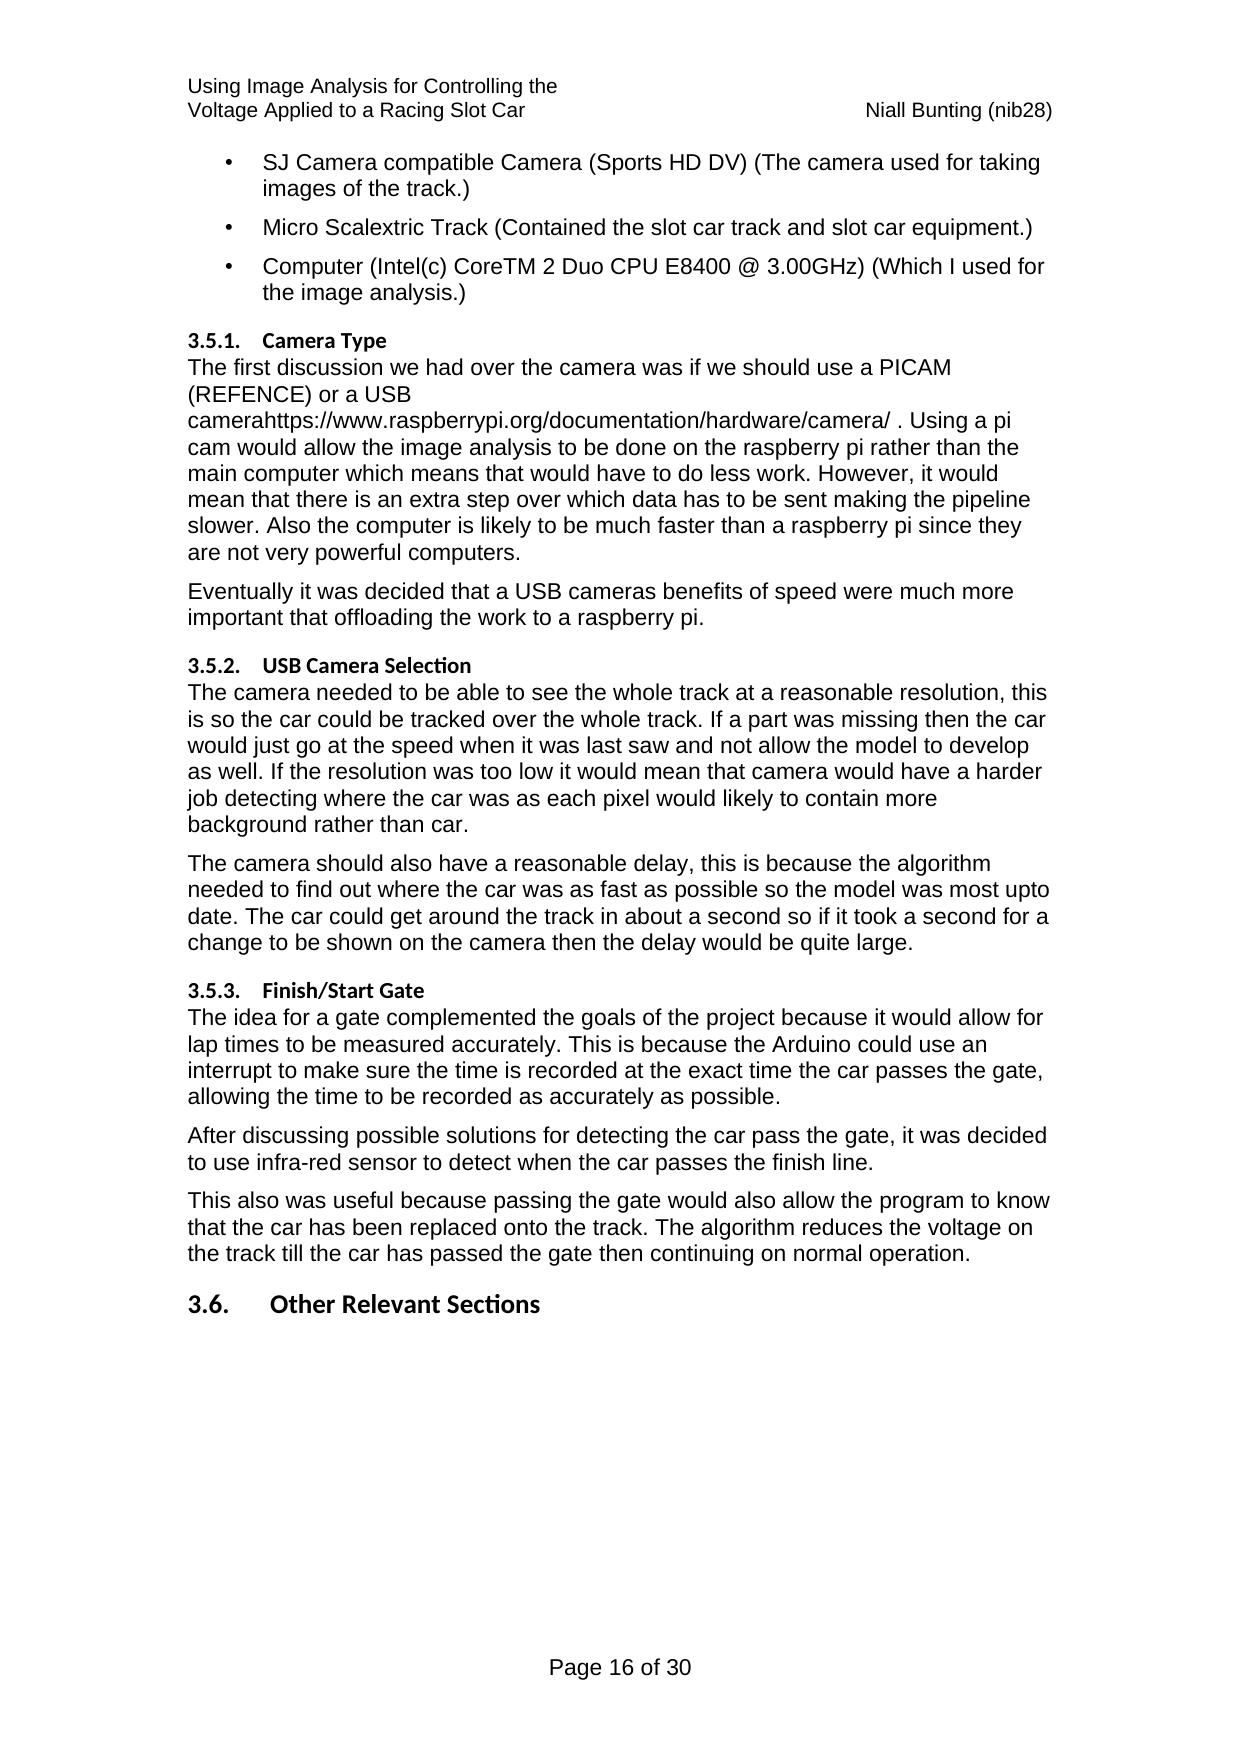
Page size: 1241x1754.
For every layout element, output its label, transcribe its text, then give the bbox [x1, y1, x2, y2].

list Micro Scalextric Track (Contained the slot car track and slot car equipment.) [225, 214, 1053, 240]
subtitle USB Camera Selection [187, 651, 1053, 679]
subtitle Other Relevant Sections [187, 1287, 1053, 1320]
subtitle Camera Type [187, 326, 1053, 354]
list SJ Camera compatible Camera (Sports HD DV) (The camera used for taking images of the track.) [225, 149, 1053, 201]
list Computer (Intel(c) CoreTM 2 Duo CPU E8400 @ 3.00GHz) (Which I used for the image analysis.) [225, 253, 1053, 306]
text The camera should also have a reasonable delay, this is because the algorithm needed to find out where the car was as fast as possible so the model was most upto date. The car could get around the track in about a second so if it took a second for a change to be shown on the camera then the delay would be quite large. [187, 850, 1053, 955]
text Eventually it was decided that a USB cameras benefits of speed were much more important that offloading the work to a raspberry pi. [187, 578, 1053, 630]
text The first discussion we had over the camera was if we should use a PICAM (REFENCE) or a USB camerahttps://www.raspberrypi.org/documentation/hardware/camera/ . Using a pi cam would allow the image analysis to be done on the raspberry pi rather than the main computer which means that would have to do less work. However, it would mean that there is an extra step over which data has to be sent making the pipeline slower. Also the computer is likely to be much faster than a raspberry pi since they are not very powerful computers. [187, 354, 1053, 565]
text The idea for a gate complemented the goals of the project because it would allow for lap times to be measured accurately. This is because the Arduino could use an interrupt to make sure the time is recorded at the exact time the car passes the gate, allowing the time to be recorded as accurately as possible. [187, 1004, 1053, 1109]
text The camera needed to be able to see the whole track at a reasonable resolution, this is so the car could be tracked over the whole track. If a part was missing then the car would just go at the speed when it was last saw and not allow the model to develop as well. If the resolution was too low it would mean that camera would have a harder job detecting where the car was as each pixel would likely to contain more background rather than car. [187, 679, 1053, 837]
text This also was useful because passing the gate would also allow the program to know that the car has been replaced onto the track. The algorithm reduces the voltage on the track till the car has passed the gate then continuing on normal operation. [187, 1187, 1053, 1266]
subtitle Finish/Start Gate [187, 976, 1053, 1004]
text After discussing possible solutions for detecting the car pass the gate, it was decided to use infra-red sensor to detect when the car passes the finish line. [187, 1122, 1053, 1175]
